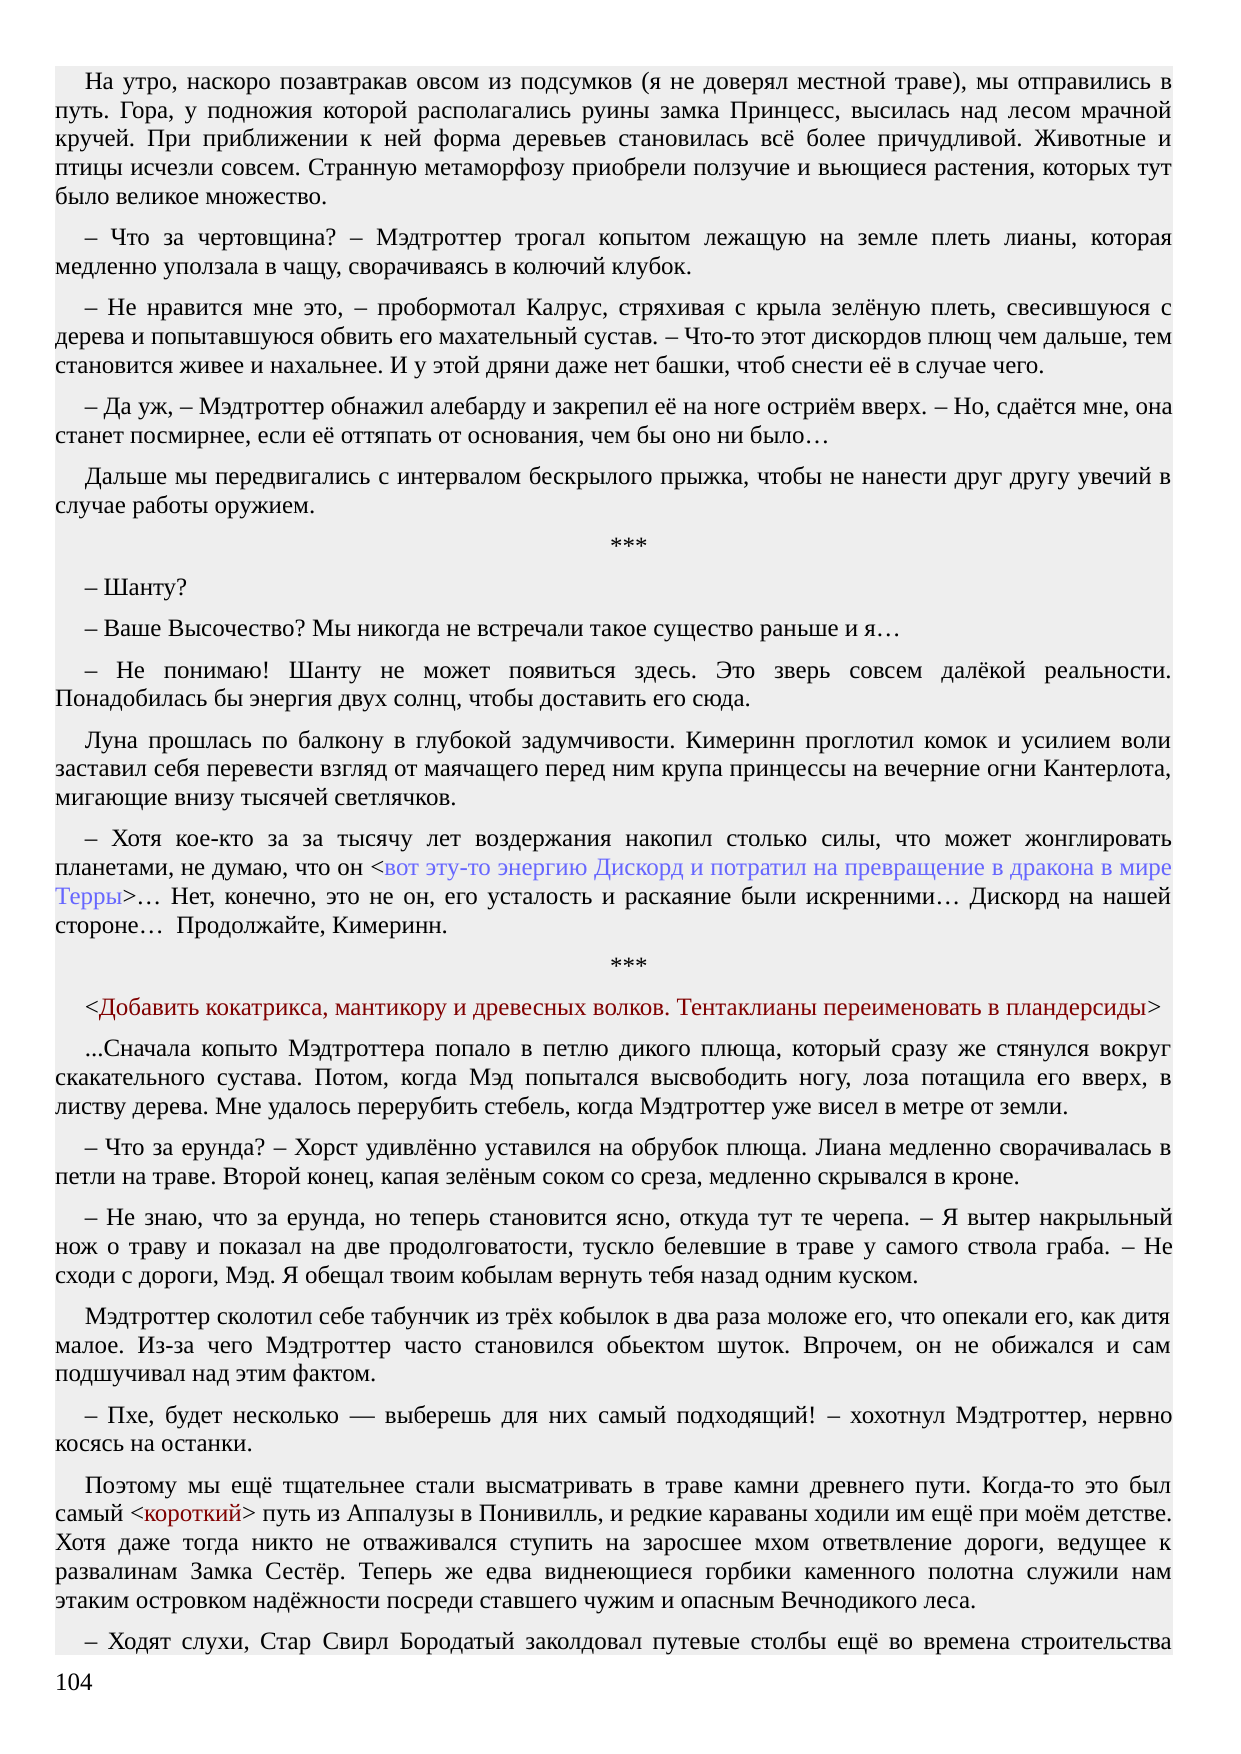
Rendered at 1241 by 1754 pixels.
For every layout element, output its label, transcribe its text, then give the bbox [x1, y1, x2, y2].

text – Не знаю, что за ерунда, но теперь становится ясно, откуда тут те черепа. – Я вытер накрыльный нож о траву и показал на две продолговатости, тускло белевшие в траве у самого ствола граба. – Не сходи с дороги, Мэд. Я обещал твоим кобылам вернуть тебя назад одним куском. [55, 1202, 1173, 1288]
text – Что за ерунда? – Хорст удивлённо уставился на обрубок плюща. Лиана медленно сворачивалась в петли на траве. Второй конец, капая зелёным соком со среза, медленно скрывался в кроне. [55, 1132, 1173, 1190]
text Дальше мы передвигались с интервалом бескрылого прыжка, чтобы не нанести друг другу увечий в случае работы оружием. [55, 461, 1173, 518]
text – Не нравится мне это, – пробормотал Калрус, стряхивая с крыла зелёную плеть, свесившуюся с дерева и попытавшуюся обвить его махательный сустав. – Что-то этот дискордов плющ чем дальше, тем становится живее и нахальнее. И у этой дряни даже нет башки, чтоб снести её в случае чего. [55, 292, 1173, 378]
text – Да уж, – Мэдтроттер обнажил алебарду и закрепил её на ноге остриём вверх. – Но, сдаётся мне, она станет посмирнее, если её оттяпать от основания, чем бы оно ни было… [55, 391, 1173, 448]
text – Ваше Высочество? Мы никогда не встречали такое существо раньше и я… [55, 613, 1173, 642]
text – Пхе, будет несколько — выберешь для них самый подходящий! – хохотнул Мэдтроттер, нервно косясь на останки. [55, 1400, 1173, 1457]
text *** [55, 951, 1173, 980]
text – Ходят слухи, Стар Cвирл Бородатый заколдовал путевые столбы ещё во времена строительства [55, 1626, 1173, 1655]
text <Добавить кокатрикса, мантикору и древесных волков. Тентаклианы переименовать в пландерсиды> [55, 992, 1173, 1021]
text На утро, наскоро позавтракав овсом из подсумков (я не доверял местной траве), мы отправились в путь. Гора, у подножия которой располагались руины замка Принцесс, высилась над лесом мрачной кручей. При приближении к ней форма деревьев становилась всё более причудливой. Животные и птицы исчезли совсем. Странную метаморфозу приобрели ползучие и вьющиеся растения, которых тут было великое множество. [55, 66, 1173, 210]
text – Хотя кое-кто за за тысячу лет воздержания накопил столько силы, что может жонглировать планетами, не думаю, что он <вот эту-то энергию Дискорд и потратил на превращение в дракона в мире Терры>… Нет, конечно, это не он, его усталость и раскаяние были искренними… Дискорд на нашей стороне… Продолжайте, Кимеринн. [55, 823, 1173, 938]
text Луна прошлась по балкону в глубокой задумчивости. Кимеринн проглотил комок и усилием воли заставил себя перевести взгляд от маячащего перед ним крупа принцессы на вечерние огни Кантерлота, мигающие внизу тысячей светлячков. [55, 725, 1173, 811]
text – Шанту? [55, 572, 1173, 601]
text – Что за чертовщина? – Мэдтроттер трогал копытом лежащую на земле плеть лианы, которая медленно уползала в чащу, сворачиваясь в колючий клубок. [55, 222, 1173, 280]
text – Не понимаю! Шанту не может появиться здесь. Это зверь совсем далёкой реальности. Понадобилась бы энергия двух солнц, чтобы доставить его сюда. [55, 655, 1173, 712]
text *** [55, 531, 1173, 560]
text Поэтому мы ещё тщательнее стали высматривать в траве камни древнего пути. Когда-то это был самый <короткий> путь из Аппалузы в Понивилль, и редкие караваны ходили им ещё при моём детстве. Хотя даже тогда никто не отваживался ступить на заросшее мхом ответвление дороги, ведущее к развалинам Замка Сестёр. Теперь же едва виднеющиеся горбики каменного полотна служили нам этаким островком надёжности посреди ставшего чужим и опасным Вечнодикого леса. [55, 1470, 1173, 1613]
text Мэдтроттер сколотил себе табунчик из трёх кобылок в два раза моложе его, что опекали его, как дитя малое. Из-за чего Мэдтроттер часто становился обьектом шуток. Впрочем, он не обижался и сам подшучивал над этим фактом. [55, 1301, 1173, 1387]
text ...Сначала копыто Мэдтроттера попало в петлю дикого плюща, который сразу же стянулся вокруг скакательного сустава. Потом, когда Мэд попытался высвободить ногу, лоза потащила его вверх, в листву дерева. Мне удалось перерубить стебель, когда Мэдтроттер уже висел в метре от земли. [55, 1033, 1173, 1120]
